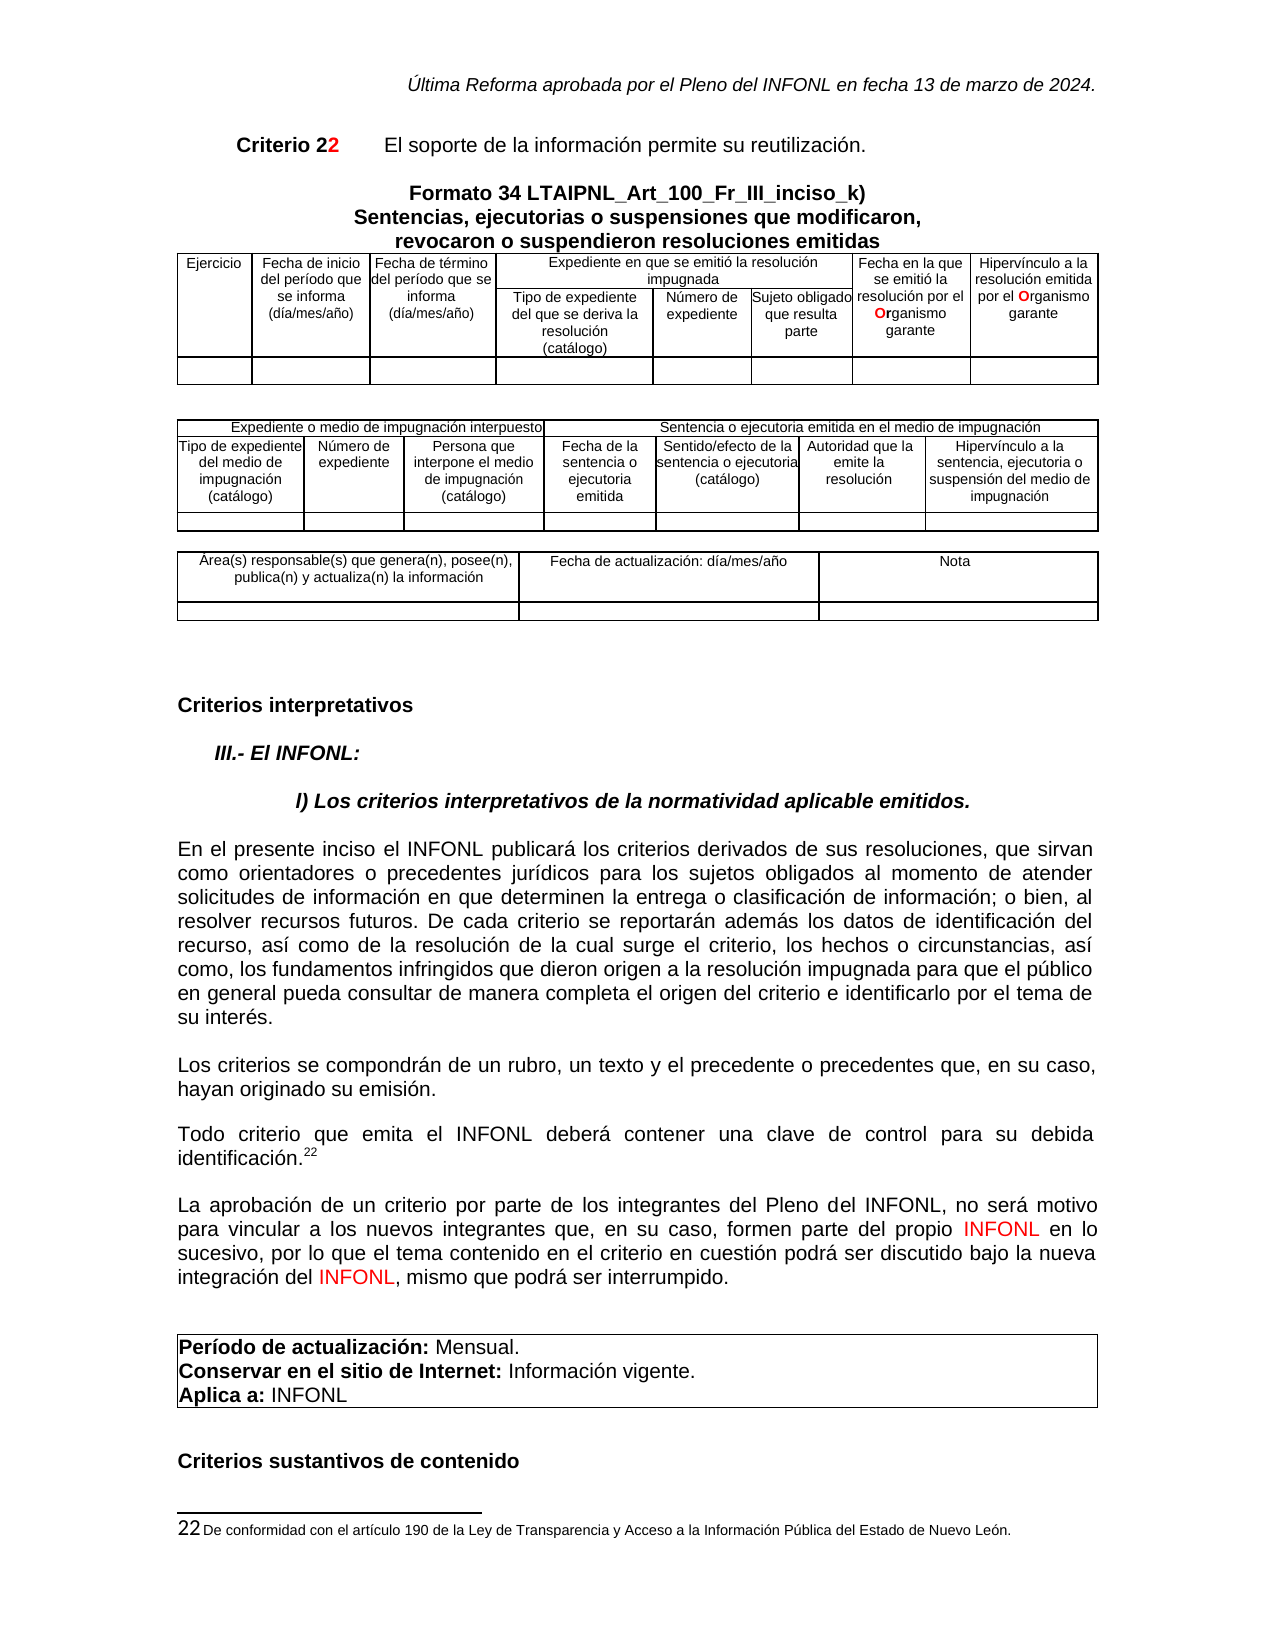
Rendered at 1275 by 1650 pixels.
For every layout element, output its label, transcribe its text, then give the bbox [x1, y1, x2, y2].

table_cell Sujeto obligado que resulta parte [752, 289, 852, 356]
table_cell [178, 513, 303, 530]
text Formato 34 LTAIPNL_Art_100_Fr_III_inciso_k) [177, 181, 1098, 205]
table_cell Número de expediente [654, 289, 751, 356]
table_cell [654, 358, 751, 383]
table_header Hipervínculo a la resolución emitida por el Organismo garante [971, 254, 1097, 356]
table_cell [371, 358, 495, 383]
text Aplica a: INFONL [178, 1382, 1097, 1407]
table_header Sentencia o ejecutoria emitida en el medio de impugnación [545, 421, 1097, 436]
table_cell [752, 358, 852, 383]
text Conservar en el sitio de Internet: Información vigente. [178, 1358, 1097, 1382]
table_header Fecha de inicio del período que se informa (día/mes/año) [253, 254, 369, 356]
table_cell [971, 358, 1097, 383]
text Criterio 22 El soporte de la información permite su reutilización. [236, 133, 1004, 157]
text En el presente inciso el INFONL publicará los criterios derivados de sus resoluciones, que sirvan como orientadores o precedentes jurídicos para los sujetos obligados al momento de atender solicitudes de información en que determinen la entrega o clasificación de información; o bien, al resolver recursos futuros. De cada criterio se reportarán además los datos de identificación del recurso, así como de la resolución de la cual surge el criterio, los hechos o circunstancias, así como, los fundamentos infringidos que dieron origen a la resolución impugnada para que el público en general pueda consultar de manera completa el origen del criterio e identificarlo por el tema de su interés. [177, 837, 1094, 1029]
table_cell [520, 603, 818, 619]
table_cell [405, 513, 543, 530]
table_header Nota [820, 553, 1097, 601]
table_cell Persona que interpone el medio de impugnación (catálogo) [405, 437, 543, 512]
table_cell [178, 358, 251, 383]
text La aprobación de un criterio por parte de los integrantes del Pleno del INFONL, no será motivo para vincular a los nuevos integrantes que, en su caso, formen parte del propio INFONL en lo sucesivo, por lo que el tema contenido en el criterio en cuestión podrá ser discutido bajo la nueva integración del INFONL, mismo que podrá ser interrumpido. [177, 1193, 1098, 1289]
text Los criterios se compondrán de un rubro, un texto y el precedente o precedentes que, en su caso, hayan originado su emisión. [177, 1053, 1098, 1101]
table_cell [178, 603, 518, 619]
table_cell Hipervínculo a la sentencia, ejecutoria o suspensión del medio de impugnación [926, 437, 1097, 512]
table_header Fecha de actualización: día/mes/año [520, 553, 818, 601]
table_header Área(s) responsable(s) que genera(n), posee(n), publica(n) y actualiza(n) la información [178, 553, 518, 601]
text III.- El INFONL: [214, 741, 1009, 765]
table_cell Sentido/efecto de la sentencia o ejecutoria (catálogo) [657, 437, 798, 512]
table_cell Fecha de la sentencia o ejecutoria emitida [545, 437, 655, 512]
table_header Expediente en que se emitió la resolución impugnada [497, 254, 852, 287]
table_header Expediente o medio de impugnación interpuesto [178, 421, 543, 436]
table_cell [253, 358, 369, 383]
table_cell Número de expediente [305, 437, 403, 512]
text revocaron o suspendieron resoluciones emitidas [177, 229, 1098, 253]
table_cell [800, 513, 925, 530]
text Sentencias, ejecutorias o suspensiones que modificaron, [177, 205, 1098, 229]
table_cell [657, 513, 798, 530]
table_header Ejercicio [178, 254, 251, 356]
table_cell [926, 513, 1097, 530]
text Criterios interpretativos [177, 693, 1098, 717]
table_cell [820, 603, 1097, 619]
table_cell [497, 358, 652, 383]
table_cell Tipo de expediente del medio de impugnación (catálogo) [178, 437, 303, 512]
table_cell Tipo de expediente del que se deriva la resolución (catálogo) [497, 289, 652, 356]
table_cell Autoridad que la emite la resolución [800, 437, 925, 512]
text Período de actualización: Mensual. [178, 1335, 1097, 1358]
text Criterios sustantivos de contenido [177, 1449, 1098, 1473]
table_cell [305, 513, 403, 530]
list De conformidad con el artículo 190 de la Ley de Transparencia y Acceso a la Información Pública del Estado de Nuevo León. [177, 1513, 1094, 1542]
text Todo criterio que emita el INFONL deberá contener una clave de control para su debida identificación. [177, 1121, 1094, 1169]
table_cell [853, 358, 970, 383]
table_header Fecha de término del período que se informa (día/mes/año) [371, 254, 495, 356]
table_header Fecha en la que se emitió la resolución por el Organismo garante [853, 254, 970, 356]
text l) Los criterios interpretativos de la normatividad aplicable emitidos. [295, 789, 1098, 813]
table_cell [545, 513, 655, 530]
